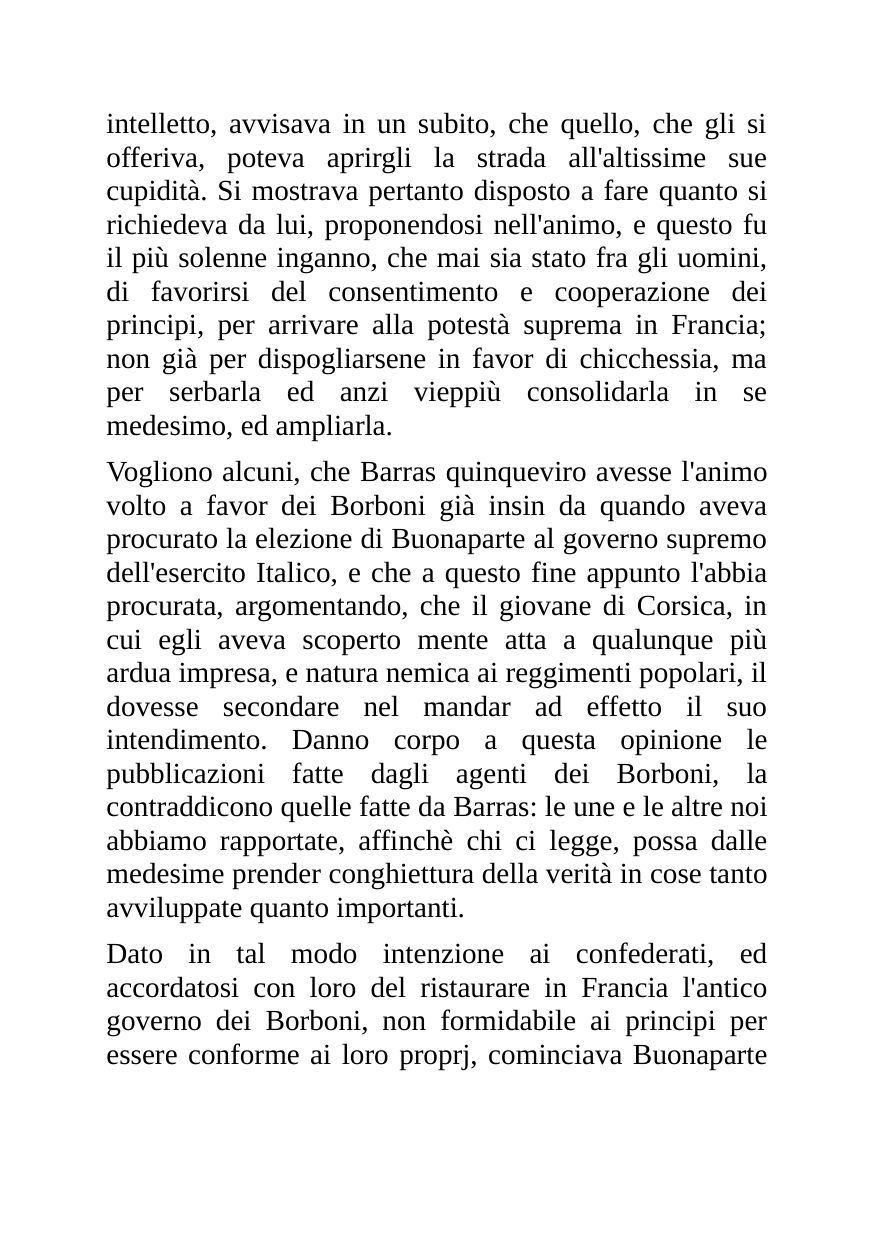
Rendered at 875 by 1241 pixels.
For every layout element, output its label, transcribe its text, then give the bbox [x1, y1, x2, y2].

text intelletto, avvisava in un subito, che quello, che gli si offeriva, poteva aprirgli la strada all'altissime sue cupidità. Si mostrava pertanto disposto a fare quanto si richiedeva da lui, proponendosi nell'animo, e questo fu il più solenne inganno, che mai sia stato fra gli uomini, di favorirsi del consentimento e cooperazione dei principi, per arrivare alla potestà suprema in Francia; non già per dispogliarsene in favor di chicchessia, ma per serbarla ed anzi vieppiù consolidarla in se medesimo, ed ampliarla. [106, 106, 768, 442]
text Dato in tal modo intenzione ai confederati, ed accordatosi con loro del ristaurare in Francia l'antico governo dei Borboni, non formidabile ai principi per essere conforme ai loro proprj, cominciava Buonaparte [106, 936, 768, 1070]
text Vogliono alcuni, che Barras quinqueviro avesse l'animo volto a favor dei Borboni già insin da quando aveva procurato la elezione di Buonaparte al governo supremo dell'esercito Italico, e che a questo fine appunto l'abbia procurata, argomentando, che il giovane di Corsica, in cui egli aveva scoperto mente atta a qualunque più ardua impresa, e natura nemica ai reggimenti popolari, il dovesse secondare nel mandar ad effetto il suo intendimento. Danno corpo a questa opinione le pubblicazioni fatte dagli agenti dei Borboni, la contraddicono quelle fatte da Barras: le une e le altre noi abbiamo rapportate, affinchè chi ci legge, possa dalle medesime prender conghiettura della verità in cose tanto avviluppate quanto importanti. [106, 454, 768, 924]
